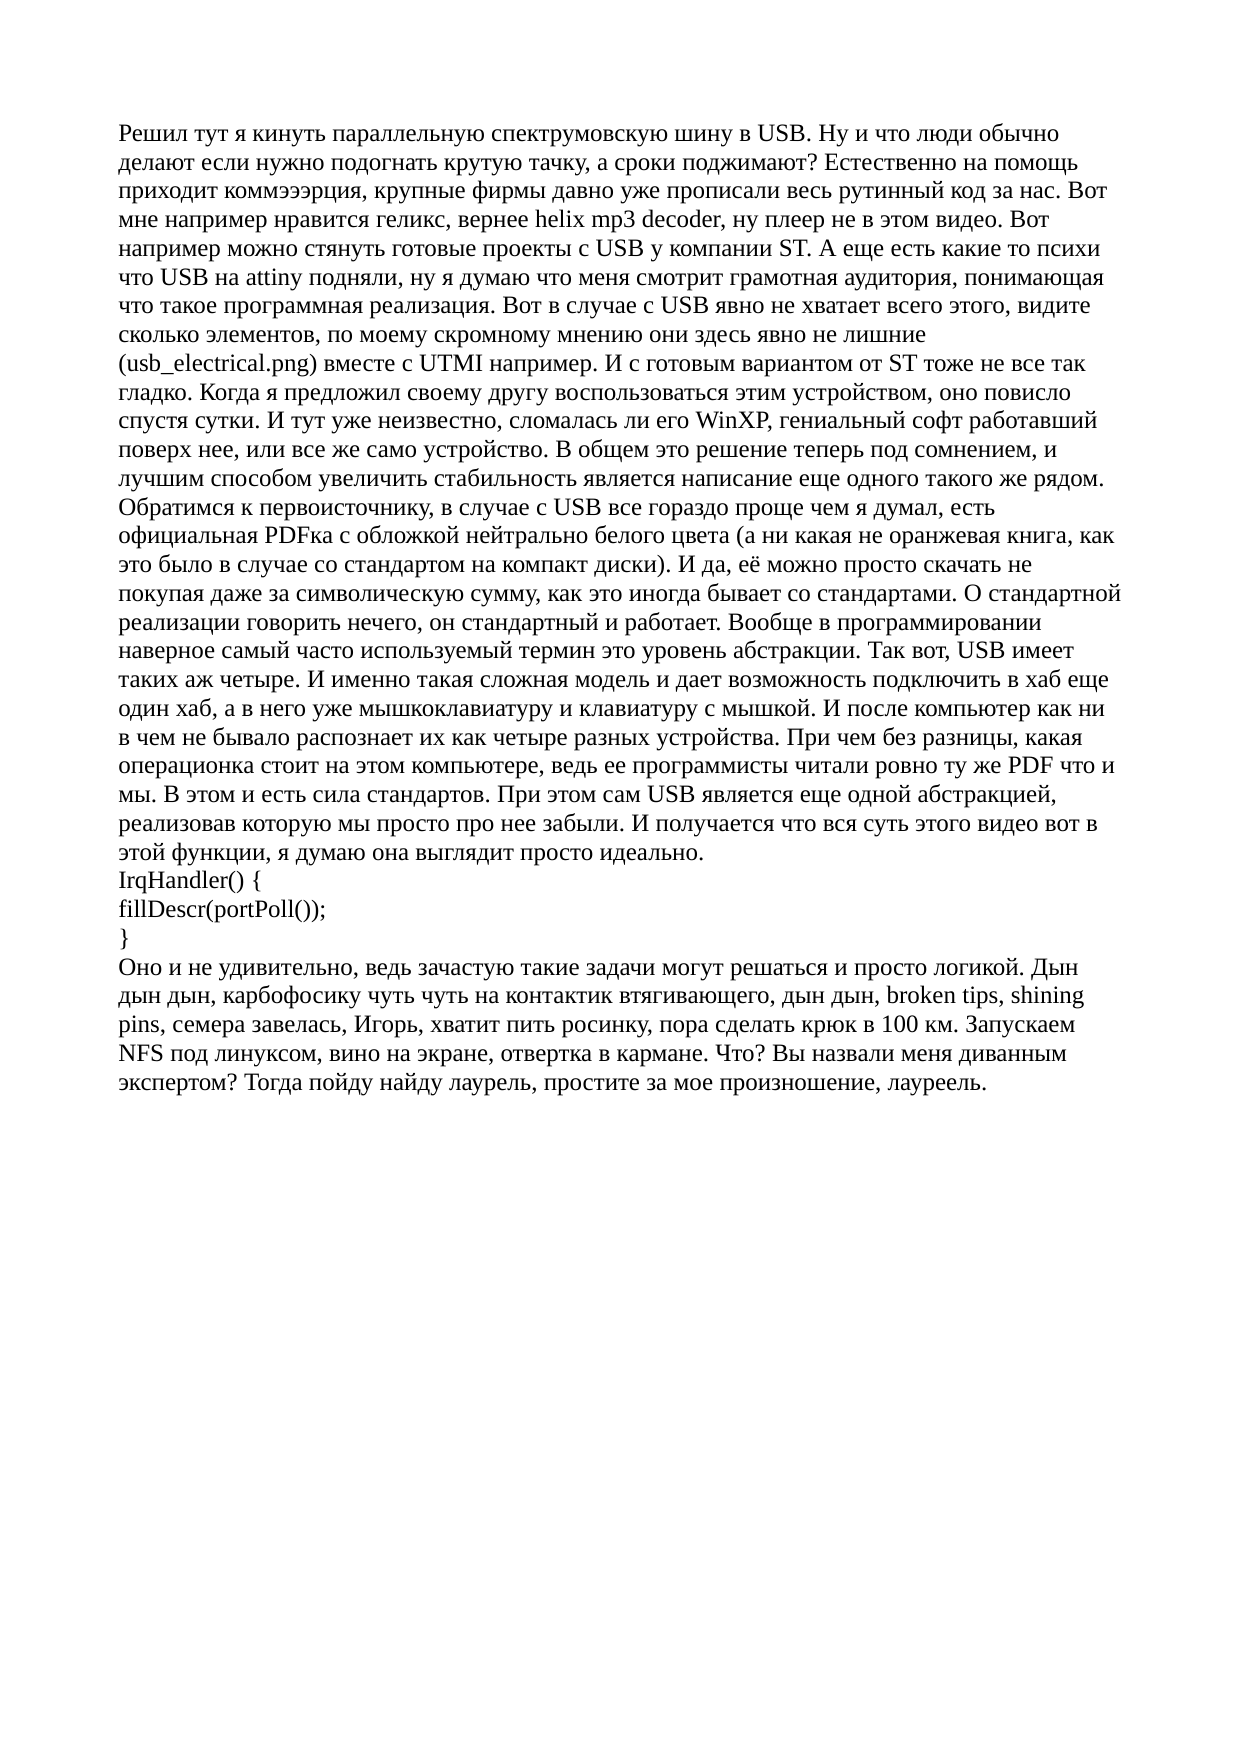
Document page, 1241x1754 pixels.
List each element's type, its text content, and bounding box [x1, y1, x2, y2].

text Оно и не удивительно, ведь зачастую такие задачи могут решаться и просто логикой. Дын дын дын, карбофосику чуть чуть на контактик втягивающего, дын дын, broken tips, shining pins, семера завелась, Игорь, хватит пить росинку, пора сделать крюк в 100 км. Запускаем NFS под линуксом, вино на экране, отвертка в кармане. Что? Вы назвали меня диванным экспертом? Тогда пойду найду лаурель, простите за мое произношение, лауреель. [118, 952, 1122, 1096]
text } [118, 923, 1122, 952]
text Решил тут я кинуть параллельную спектрумовскую шину в USB. Ну и что люди обычно делают если нужно подогнать крутую тачку, а сроки поджимают? Естественно на помощь приходит коммэээрция, крупные фирмы давно уже прописали весь рутинный код за нас. Вот мне например нравится геликс, вернее helix mp3 decoder, ну плеер не в этом видео. Вот например можно стянуть готовые проекты с USB у компании ST. А еще есть какие то психи что USB на attiny подняли, ну я думаю что меня смотрит грамотная аудитория, понимающая что такое программная реализация. Вот в случае с USB явно не хватает всего этого, видите сколько элементов, по моему скромному мнению они здесь явно не лишние (usb_electrical.png) вместе с UTMI например. И с готовым вариантом от ST тоже не все так гладко. Когда я предложил своему другу воспользоваться этим устройством, оно повисло спустя сутки. И тут уже неизвестно, сломалась ли его WinXP, гениальный софт работавший поверх нее, или все же само устройство. В общем это решение теперь под сомнением, и лучшим способом увеличить стабильность является написание еще одного такого же рядом. Обратимся к первоисточнику, в случае с USB все гораздо проще чем я думал, есть официальная PDFка с обложкой нейтрально белого цвета (а ни какая не оранжевая книга, как это было в случае со стандартом на компакт диски). И да, её можно просто скачать не покупая даже за символическую сумму, как это иногда бывает со стандартами. О стандартной реализации говорить нечего, он стандартный и работает. Вообще в программировании наверное самый часто используемый термин это уровень абстракции. Так вот, USB имеет таких аж четыре. И именно такая сложная модель и дает возможность подключить в хаб еще один хаб, а в него уже мышкоклавиатуру и клавиатуру с мышкой. И после компьютер как ни в чем не бывало распознает их как четыре разных устройства. При чем без разницы, какая операционка стоит на этом компьютере, ведь ее программисты читали ровно ту же PDF что и мы. В этом и есть сила стандартов. При этом сам USB является еще одной абстракцией, реализовав которую мы просто про нее забыли. И получается что вся суть этого видео вот в этой функции, я думаю она выглядит просто идеально. IrqHandler() { [118, 118, 1122, 894]
text fillDescr(portPoll()); [118, 894, 1122, 923]
